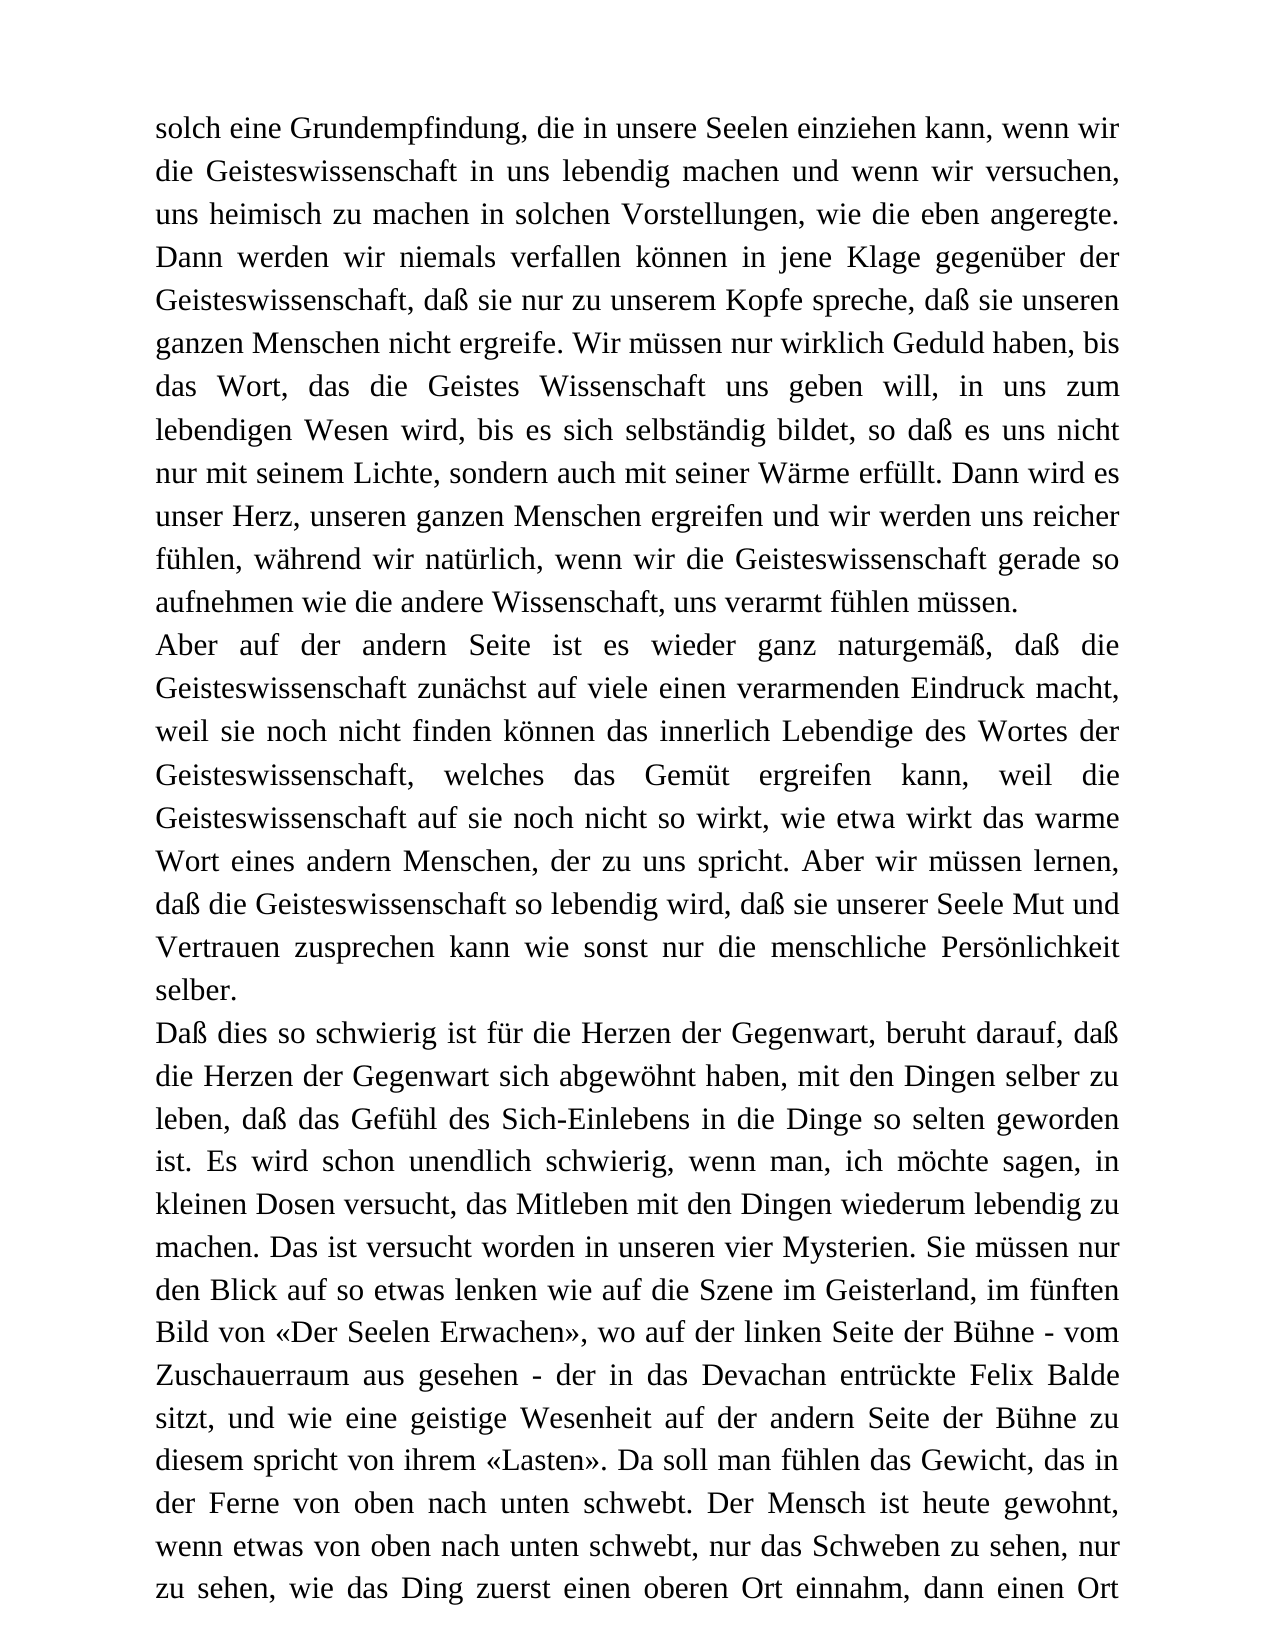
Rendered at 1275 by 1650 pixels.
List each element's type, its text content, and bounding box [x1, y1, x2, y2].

text solch eine Grundempfindung, die in unsere Seelen einziehen kann, wenn wir die Geisteswissenschaft in uns lebendig machen und wenn wir versuchen, uns heimisch zu machen in solchen Vorstellungen, wie die eben angeregte. Dann werden wir niemals verfallen können in jene Klage gegenüber der Geisteswissenschaft, daß sie nur zu unserem Kopfe spreche, daß sie unseren ganzen Menschen nicht ergreife. Wir müssen nur wirklich Geduld haben, bis das Wort, das die Geistes Wissenschaft uns geben will, in uns zum lebendigen Wesen wird, bis es sich selbständig bildet, so daß es uns nicht nur mit seinem Lichte, sondern auch mit seiner Wärme erfüllt. Dann wird es unser Herz, unseren ganzen Menschen ergreifen und wir werden uns reicher fühlen, während wir natürlich, wenn wir die Geisteswissenschaft gerade so aufnehmen wie die andere Wissenschaft, uns verarmt fühlen müssen. [155, 109, 1121, 619]
text Aber auf der andern Seite ist es wieder ganz naturgemäß, daß die Geisteswissenschaft zunächst auf viele einen verarmenden Eindruck macht, weil sie noch nicht finden können das innerlich Lebendige des Wortes der Geisteswissenschaft, welches das Gemüt ergreifen kann, weil die Geisteswissenschaft auf sie noch nicht so wirkt, wie etwa wirkt das warme Wort eines andern Menschen, der zu uns spricht. Aber wir müssen lernen, daß die Geisteswissenschaft so lebendig wird, daß sie unserer Seele Mut und Vertrauen zusprechen kann wie sonst nur die menschliche Persönlichkeit selber. [155, 626, 1121, 1007]
text Daß dies so schwierig ist für die Herzen der Gegenwart, beruht darauf, daß die Herzen der Gegenwart sich abgewöhnt haben, mit den Dingen selber zu leben, daß das Gefühl des Sich-Einlebens in die Dinge so selten geworden ist. Es wird schon unendlich schwierig, wenn man, ich möchte sagen, in kleinen Dosen versucht, das Mitleben mit den Dingen wiederum lebendig zu machen. Das ist versucht worden in unseren vier Mysterien. Sie müssen nur den Blick auf so etwas lenken wie auf die Szene im Geisterland, im fünften Bild von «Der Seelen Erwachen», wo auf der linken Seite der Bühne - vom Zuschauerraum aus gesehen - der in das Devachan entrückte Felix Balde sitzt, und wie eine geistige Wesenheit auf der andern Seite der Bühne zu diesem spricht von ihrem «Lasten». Da soll man fühlen das Gewicht, das in der Ferne von oben nach unten schwebt. Der Mensch ist heute gewohnt, wenn etwas von oben nach unten schwebt, nur das Schweben zu sehen, nur zu sehen, wie das Ding zuerst einen oberen Ort einnahm, dann einen Ort [155, 1014, 1121, 1606]
